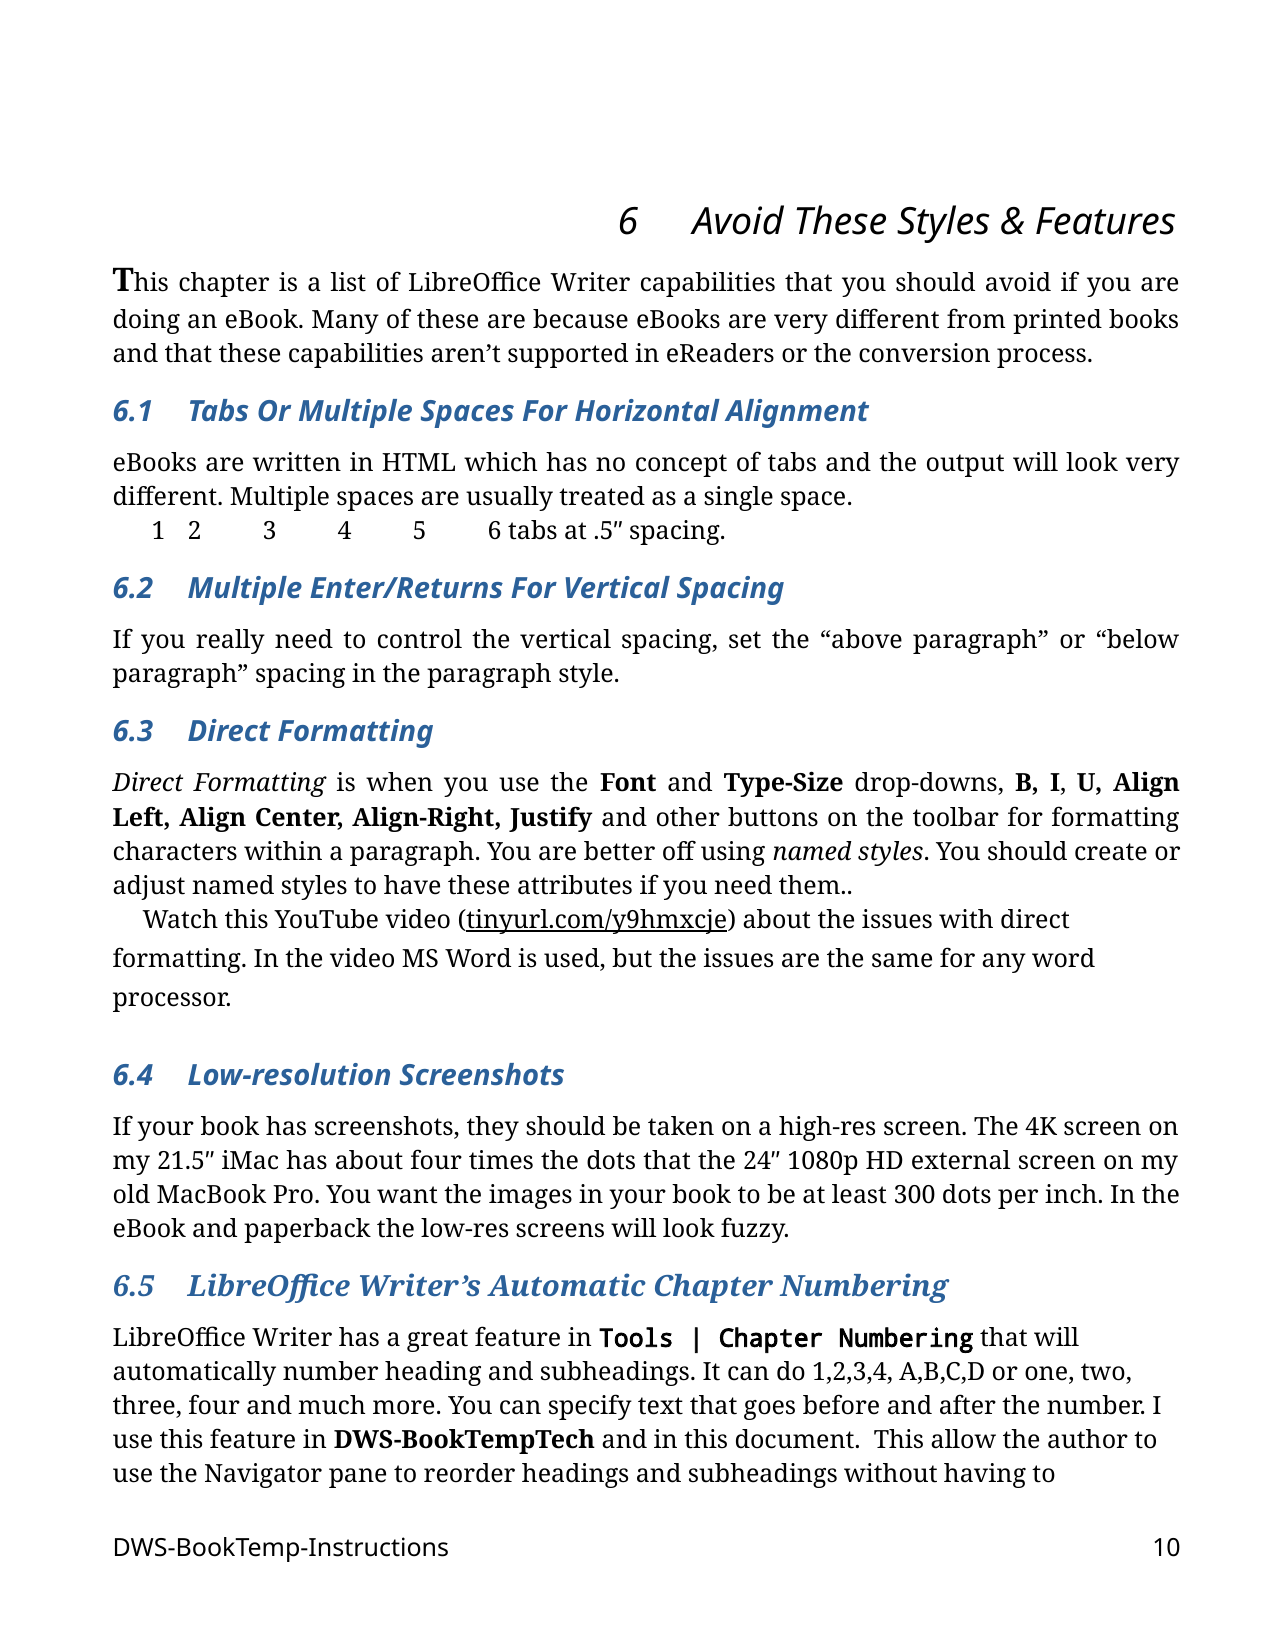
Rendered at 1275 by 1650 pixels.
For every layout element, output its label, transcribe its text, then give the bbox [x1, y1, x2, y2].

text eBooks are written in HTML which has no concept of tabs and the output will look very different. Multiple spaces are usually treated as a single space. [112, 444, 1181, 513]
subtitle LibreOffice Writer’s Automatic Chapter Numbering [112, 1265, 1181, 1305]
text 1 2 3 4 5 6 tabs at .5ʺ spacing. [112, 513, 1181, 547]
subtitle Tabs or Multiple Spaces for Horizontal Alignment [112, 390, 1181, 430]
subtitle Multiple Enter/Returns for Vertical Spacing [112, 567, 1181, 607]
subtitle Low-resolution Screenshots [112, 1054, 1181, 1094]
text If you really need to control the vertical spacing, set the “above paragraph” or “below paragraph” spacing in the paragraph style. [112, 622, 1181, 690]
text This chapter is a list of LibreOffice Writer capabilities that you should avoid if you are doing an eBook. Many of these are because eBooks are very different from printed books and that these capabilities aren’t supported in eReaders or the conversion process. [112, 257, 1181, 369]
text Direct Formatting is when you use the Font and Type-Size drop-downs, B, I, U, Align Left, Align Center, Align-Right, Justify and other buttons on the toolbar for formatting characters within a paragraph. You are better off using named styles. You should create or adjust named styles to have these attributes if you need them.. [112, 765, 1181, 901]
subtitle Avoid These Styles & Features [112, 194, 1181, 245]
text Watch this YouTube video (tinyurl.com/y9hmxcje) about the issues with direct formatting. In the video MS Word is used, but the issues are the same for any word processor. [112, 901, 1181, 1014]
text LibreOffice Writer has a great feature in Tools | Chapter Numbering that will automatically number heading and subheadings. It can do 1,2,3,4, A,B,C,D or one, two, three, four and much more. You can specify text that goes before and after the number. I use this feature in DWS-BookTempTech and in this document. This allow the author to use the Navigator pane to reorder headings and subheadings without having to [112, 1320, 1181, 1490]
subtitle Direct Formatting [112, 711, 1181, 750]
text If your book has screenshots, they should be taken on a high-res screen. The 4K screen on my 21.5ʺ iMac has about four times the dots that the 24ʺ 1080p HD external screen on my old MacBook Pro. You want the images in your book to be at least 300 dots per inch. In the eBook and paperback the low-res screens will look fuzzy. [112, 1108, 1181, 1245]
